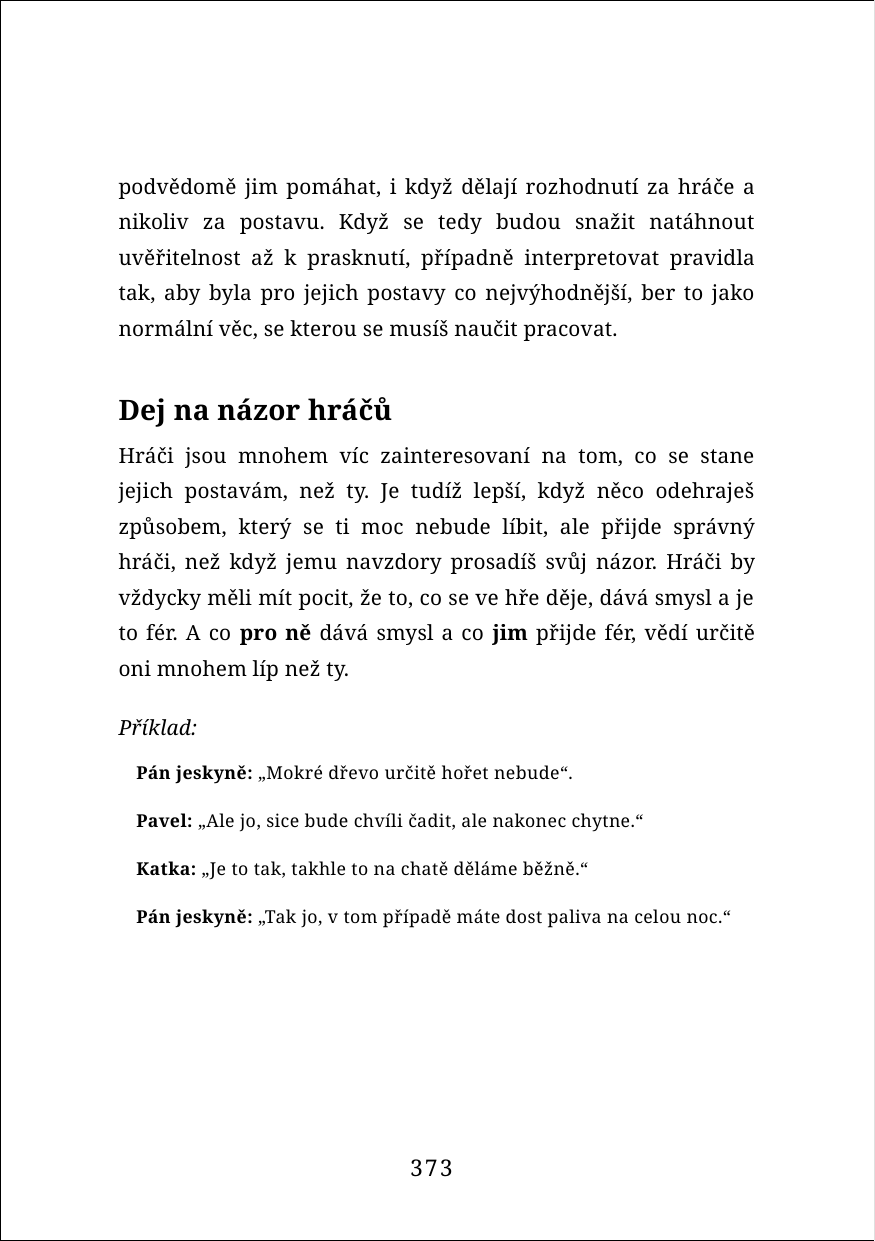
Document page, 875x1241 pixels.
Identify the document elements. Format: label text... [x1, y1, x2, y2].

text podvědomě jim pomáhat, i když dělají rozhodnutí za hráče a nikoliv za postavu. Když se tedy budou snažit natáhnout uvěřitelnost až k prasknutí, případně interpretovat pravidla tak, aby byla pro jejich postavy co nejvýhodnější, ber to jako normální věc, se kterou se musíš naučit pracovat. [118, 172, 756, 342]
text Pavel: „Ale jo, sice bude chvíli čadit, ale nakonec chytne.“ [136, 808, 756, 832]
text Hráči jsou mnohem víc zainteresovaní na tom, co se stane jejich postavám, než ty. Je tudíž lepší, když něco odehraješ způsobem, který se ti moc nebude líbit, ale přijde správný hráči, než když jemu navzdory prosadíš svůj názor. Hráči by vždycky měli mít pocit, že to, co se ve hře děje, dává smysl a je to fér. A co pro ně dává smysl a co jim přijde fér, vědí určitě oni mnohem líp než ty. [118, 441, 756, 682]
subtitle Dej na názor hráčů [118, 391, 756, 429]
text Pán jeskyně: „Tak jo, v tom případě máte dost paliva na celou noc.“ [136, 904, 756, 928]
text Katka: „Je to tak, takhle to na chatě děláme běžně.“ [136, 856, 756, 880]
text Pán jeskyně: „Mokré dřevo určitě hořet nebude“. [136, 760, 756, 784]
text Příklad: [118, 713, 756, 742]
